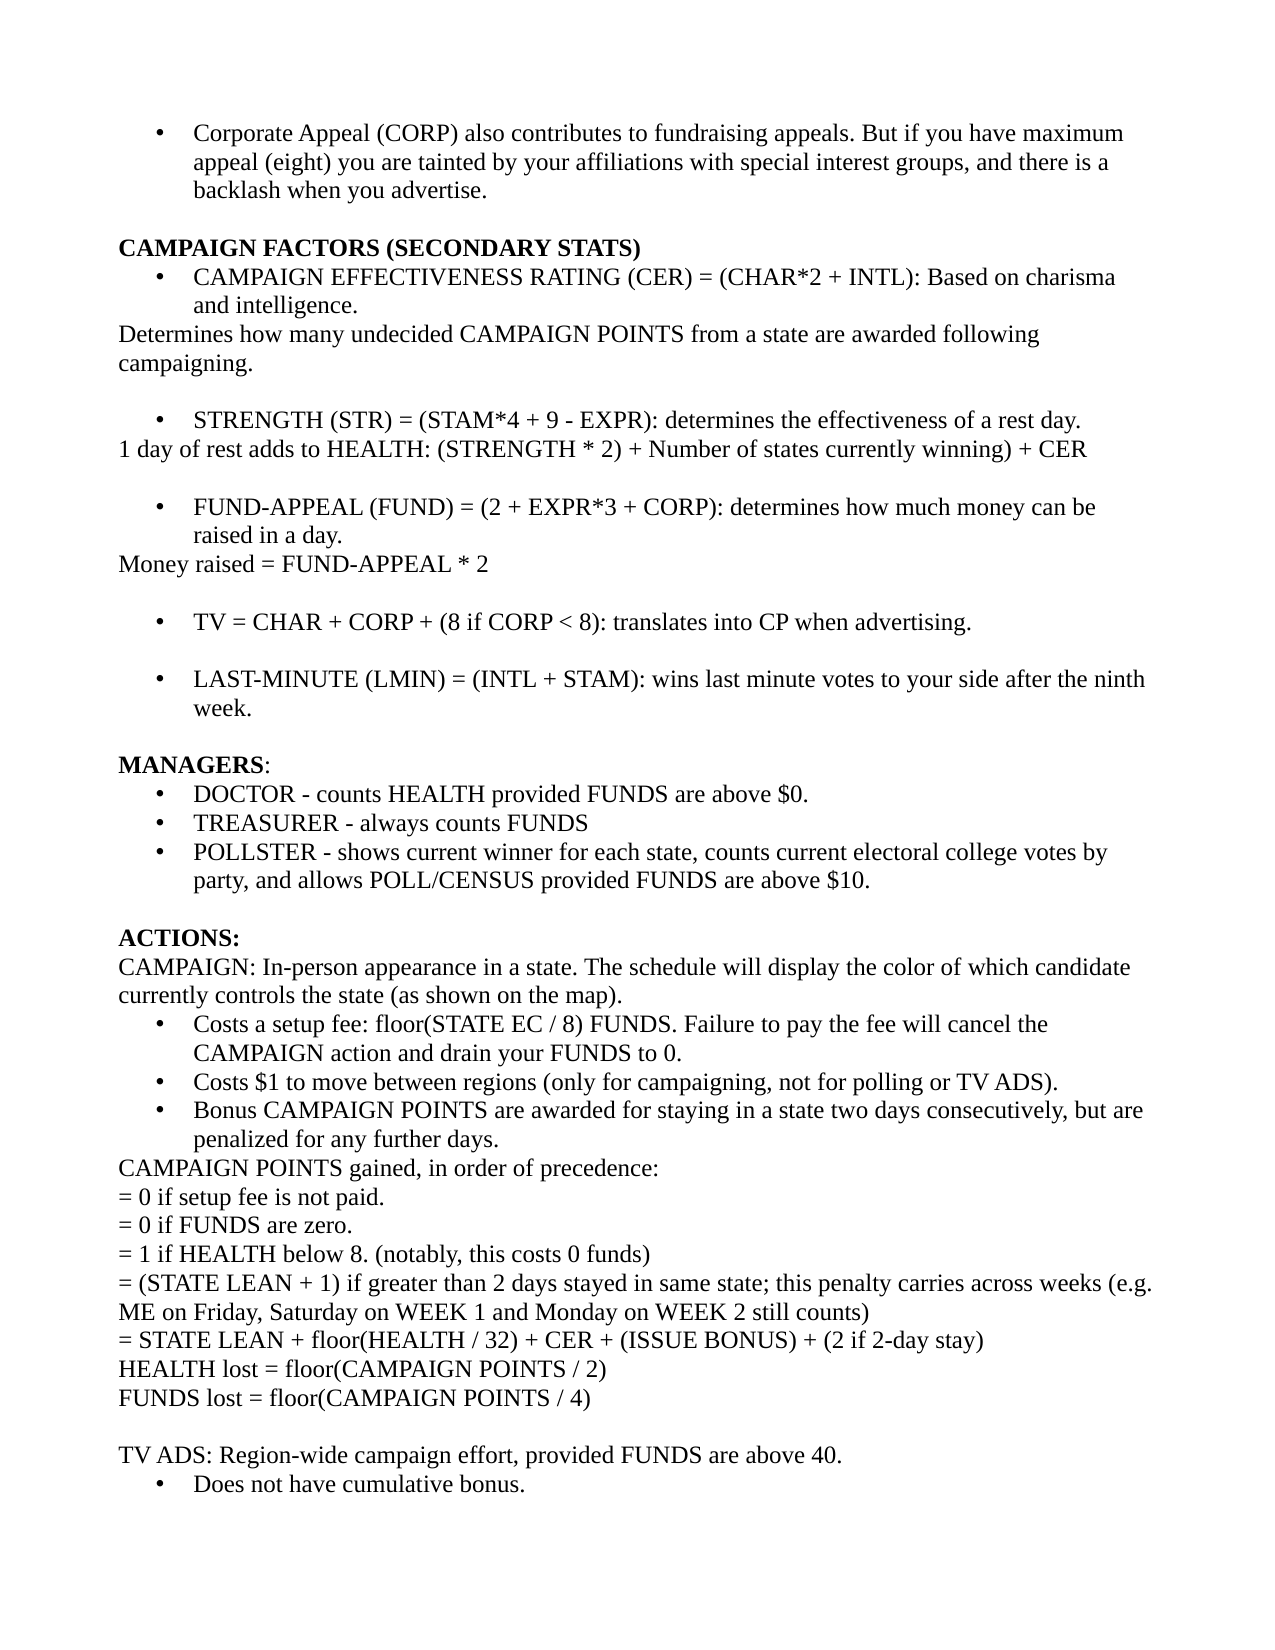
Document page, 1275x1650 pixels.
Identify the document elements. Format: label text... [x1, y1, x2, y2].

text CAMPAIGN POINTS gained, in order of precedence: [118, 1153, 1157, 1182]
list Costs a setup fee: floor(STATE EC / 8) FUNDS. Failure to pay the fee will cancel the CAMPAIGN action and drain your FUNDS to 0. [156, 1009, 1157, 1067]
text = 0 if FUNDS are zero. [118, 1211, 1157, 1239]
text = (STATE LEAN + 1) if greater than 2 days stayed in same state; this penalty carries across weeks (e.g. ME on Friday, Saturday on WEEK 1 and Monday on WEEK 2 still counts) [118, 1268, 1157, 1326]
list DOCTOR - counts HEALTH provided FUNDS are above $0. [156, 779, 1157, 808]
text = 0 if setup fee is not paid. [118, 1182, 1157, 1211]
text CAMPAIGN: In-person appearance in a state. The schedule will display the color of which candidate currently controls the state (as shown on the map). [118, 952, 1157, 1009]
list Does not have cumulative bonus. [156, 1469, 1157, 1498]
list POLLSTER - shows current winner for each state, counts current electoral college votes by party, and allows POLL/CENSUS provided FUNDS are above $10. [156, 837, 1157, 894]
text = 1 if HEALTH below 8. (notably, this costs 0 funds) [118, 1239, 1157, 1268]
text ACTIONS: [118, 923, 1157, 952]
text = STATE LEAN + floor(HEALTH / 32) + CER + (ISSUE BONUS) + (2 if 2-day stay) [118, 1326, 1157, 1354]
text Determines how many undecided CAMPAIGN POINTS from a state are awarded following campaigning. [118, 319, 1157, 377]
list Corporate Appeal (CORP) also contributes to fundraising appeals. But if you have maximum appeal (eight) you are tainted by your affiliations with special interest groups, and there is a backlash when you advertise. [156, 118, 1157, 204]
text CAMPAIGN FACTORS (SECONDARY STATS) [118, 233, 1157, 262]
list Costs $1 to move between regions (only for campaigning, not for polling or TV ADS). [156, 1067, 1157, 1096]
text Money raised = FUND-APPEAL * 2 [118, 549, 1157, 578]
text 1 day of rest adds to HEALTH: (STRENGTH * 2) + Number of states currently winning) + CER [118, 434, 1157, 463]
list CAMPAIGN EFFECTIVENESS RATING (CER) = (CHAR*2 + INTL): Based on charisma and intelligence. [156, 262, 1157, 319]
text TV ADS: Region-wide campaign effort, provided FUNDS are above 40. [118, 1441, 1157, 1469]
list TREASURER - always counts FUNDS [156, 808, 1157, 837]
text MANAGERS: [118, 751, 1157, 779]
text FUNDS lost = floor(CAMPAIGN POINTS / 4) [118, 1383, 1157, 1412]
list Bonus CAMPAIGN POINTS are awarded for staying in a state two days consecutively, but are penalized for any further days. [156, 1096, 1157, 1153]
list TV = CHAR + CORP + (8 if CORP < 8): translates into CP when advertising. [156, 607, 1157, 636]
list FUND-APPEAL (FUND) = (2 + EXPR*3 + CORP): determines how much money can be raised in a day. [156, 492, 1157, 549]
text HEALTH lost = floor(CAMPAIGN POINTS / 2) [118, 1354, 1157, 1383]
list STRENGTH (STR) = (STAM*4 + 9 - EXPR): determines the effectiveness of a rest day. [156, 406, 1157, 434]
list LAST-MINUTE (LMIN) = (INTL + STAM): wins last minute votes to your side after the ninth week. [156, 664, 1157, 722]
